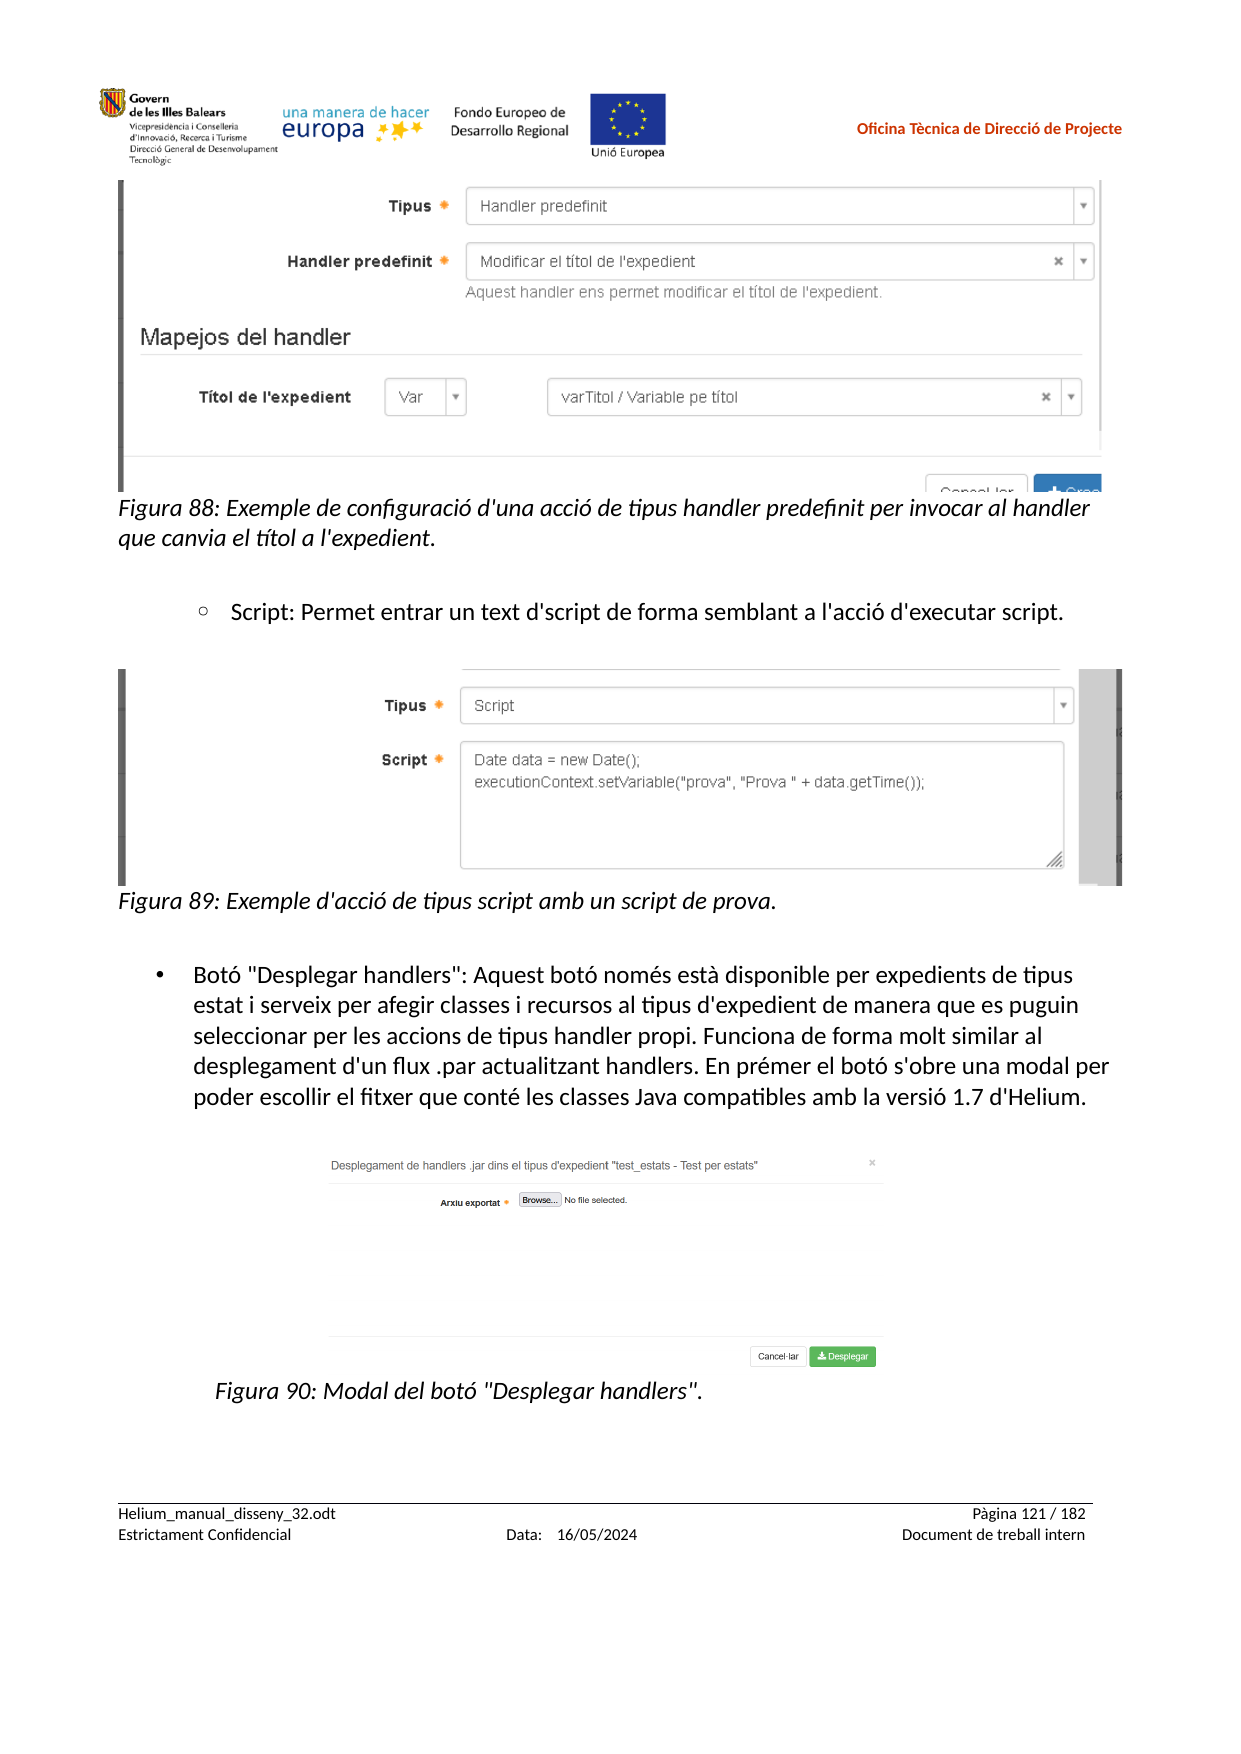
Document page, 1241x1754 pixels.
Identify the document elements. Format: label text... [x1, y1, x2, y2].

picture [99, 87, 668, 166]
picture [118, 180, 1123, 492]
text Figura 88: Exemple de configuració d'una acció de tipus handler predefinit per invocar al handler que canvia el títol a l'expedient. [118, 492, 1122, 553]
text Figura 89: Exemple d'acció de tipus script amb un script de prova. [118, 886, 1122, 916]
picture [328, 1151, 884, 1375]
list Script: Permet entrar un text d'script de forma semblant a l'acció d'executar script. [193, 596, 1122, 626]
picture [118, 669, 1123, 886]
text Figura 90: Modal del botó "Desplegar handlers". [215, 1373, 997, 1406]
list Botó "Desplegar handlers": Aquest botó només està disponible per expedients de tipus estat i serveix per afegir classes i recursos al tipus d'expedient de manera que es puguin seleccionar per les accions de tipus handler propi. Funciona de forma molt similar al desplegament d'un flux .par actualitzant handlers. En prémer el botó s'obre una modal per poder escollir el fitxer que conté les classes Java compatibles amb la versió 1.7 d'Helium. [156, 959, 1122, 1111]
